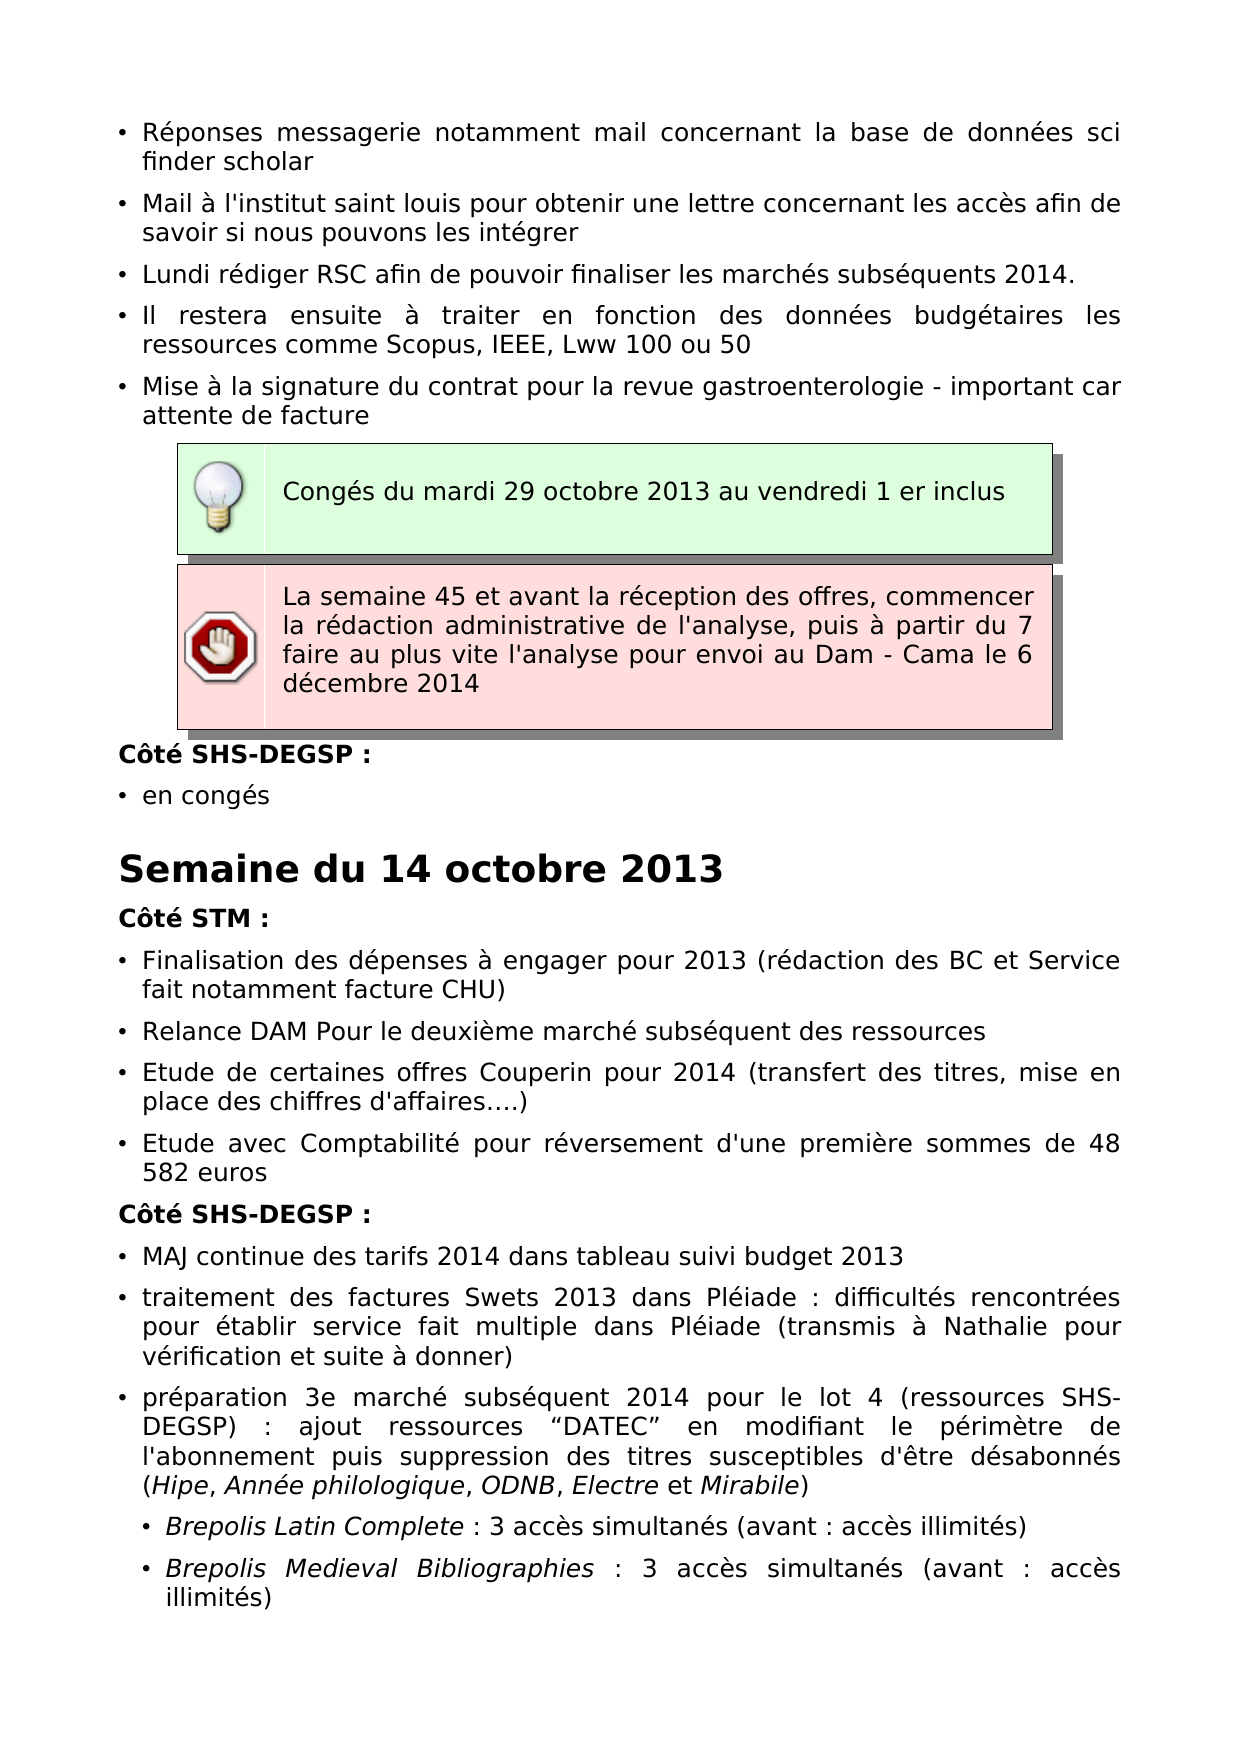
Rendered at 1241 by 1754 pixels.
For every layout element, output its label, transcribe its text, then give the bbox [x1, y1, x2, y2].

list Lundi rédiger RSC afin de pouvoir finaliser les marchés subséquents 2014. [118, 260, 1122, 289]
list MAJ continue des tarifs 2014 dans tableau suivi budget 2013 [118, 1242, 1122, 1271]
text Côté SHS-DEGSP : [118, 740, 1122, 769]
picture [183, 461, 259, 536]
list en congés [118, 781, 1122, 811]
table_header La semaine 45 et avant la réception des offres, commencer la rédaction administrative de l'analyse, puis à partir du 7 faire au plus vite l'analyse pour envoi au Dam - Cama le 6 décembre 2014 [265, 565, 1052, 729]
list Etude de certaines offres Couperin pour 2014 (transfert des titres, mise en place des chiffres d'affaires….) [118, 1058, 1122, 1117]
list Réponses messagerie notamment mail concernant la base de données sci finder scholar [118, 118, 1122, 176]
list Relance DAM Pour le deuxième marché subséquent des ressources [118, 1017, 1122, 1046]
picture [183, 609, 259, 685]
list Brepolis Medieval Bibliographies : 3 accès simultanés (avant : accès illimités) [142, 1554, 1122, 1613]
list préparation 3e marché subséquent 2014 pour le lot 4 (ressources SHS-DEGSP) : ajout ressources “DATEC” en modifiant le périmètre de l'abonnement puis suppression des titres susceptibles d'être désabonnés (Hipe, Année philologique, ODNB, Electre et Mirabile) [118, 1383, 1122, 1500]
list traitement des factures Swets 2013 dans Pléiade : difficultés rencontrées pour établir service fait multiple dans Pléiade (transmis à Nathalie pour vérification et suite à donner) [118, 1283, 1122, 1371]
table_header [178, 565, 264, 729]
list Mise à la signature du contrat pour la revue gastroenterologie - important car attente de facture [118, 372, 1122, 431]
text Côté SHS-DEGSP : [118, 1200, 1122, 1229]
list Etude avec Comptabilité pour réversement d'une première sommes de 48 582 euros [118, 1129, 1122, 1188]
list Brepolis Latin Complete : 3 accès simultanés (avant : accès illimités) [142, 1513, 1122, 1542]
list Il restera ensuite à traiter en fonction des données budgétaires les ressources comme Scopus, IEEE, Lww 100 ou 50 [118, 301, 1122, 360]
text Côté STM : [118, 904, 1122, 933]
table_header Congés du mardi 29 octobre 2013 au vendredi 1 er inclus [265, 444, 1052, 554]
list Finalisation des dépenses à engager pour 2013 (rédaction des BC et Service fait notamment facture CHU) [118, 946, 1122, 1004]
table_header [178, 444, 264, 554]
list Mail à l'institut saint louis pour obtenir une lettre concernant les accès afin de savoir si nous pouvons les intégrer [118, 189, 1122, 247]
subtitle Semaine du 14 octobre 2013 [118, 848, 1122, 892]
